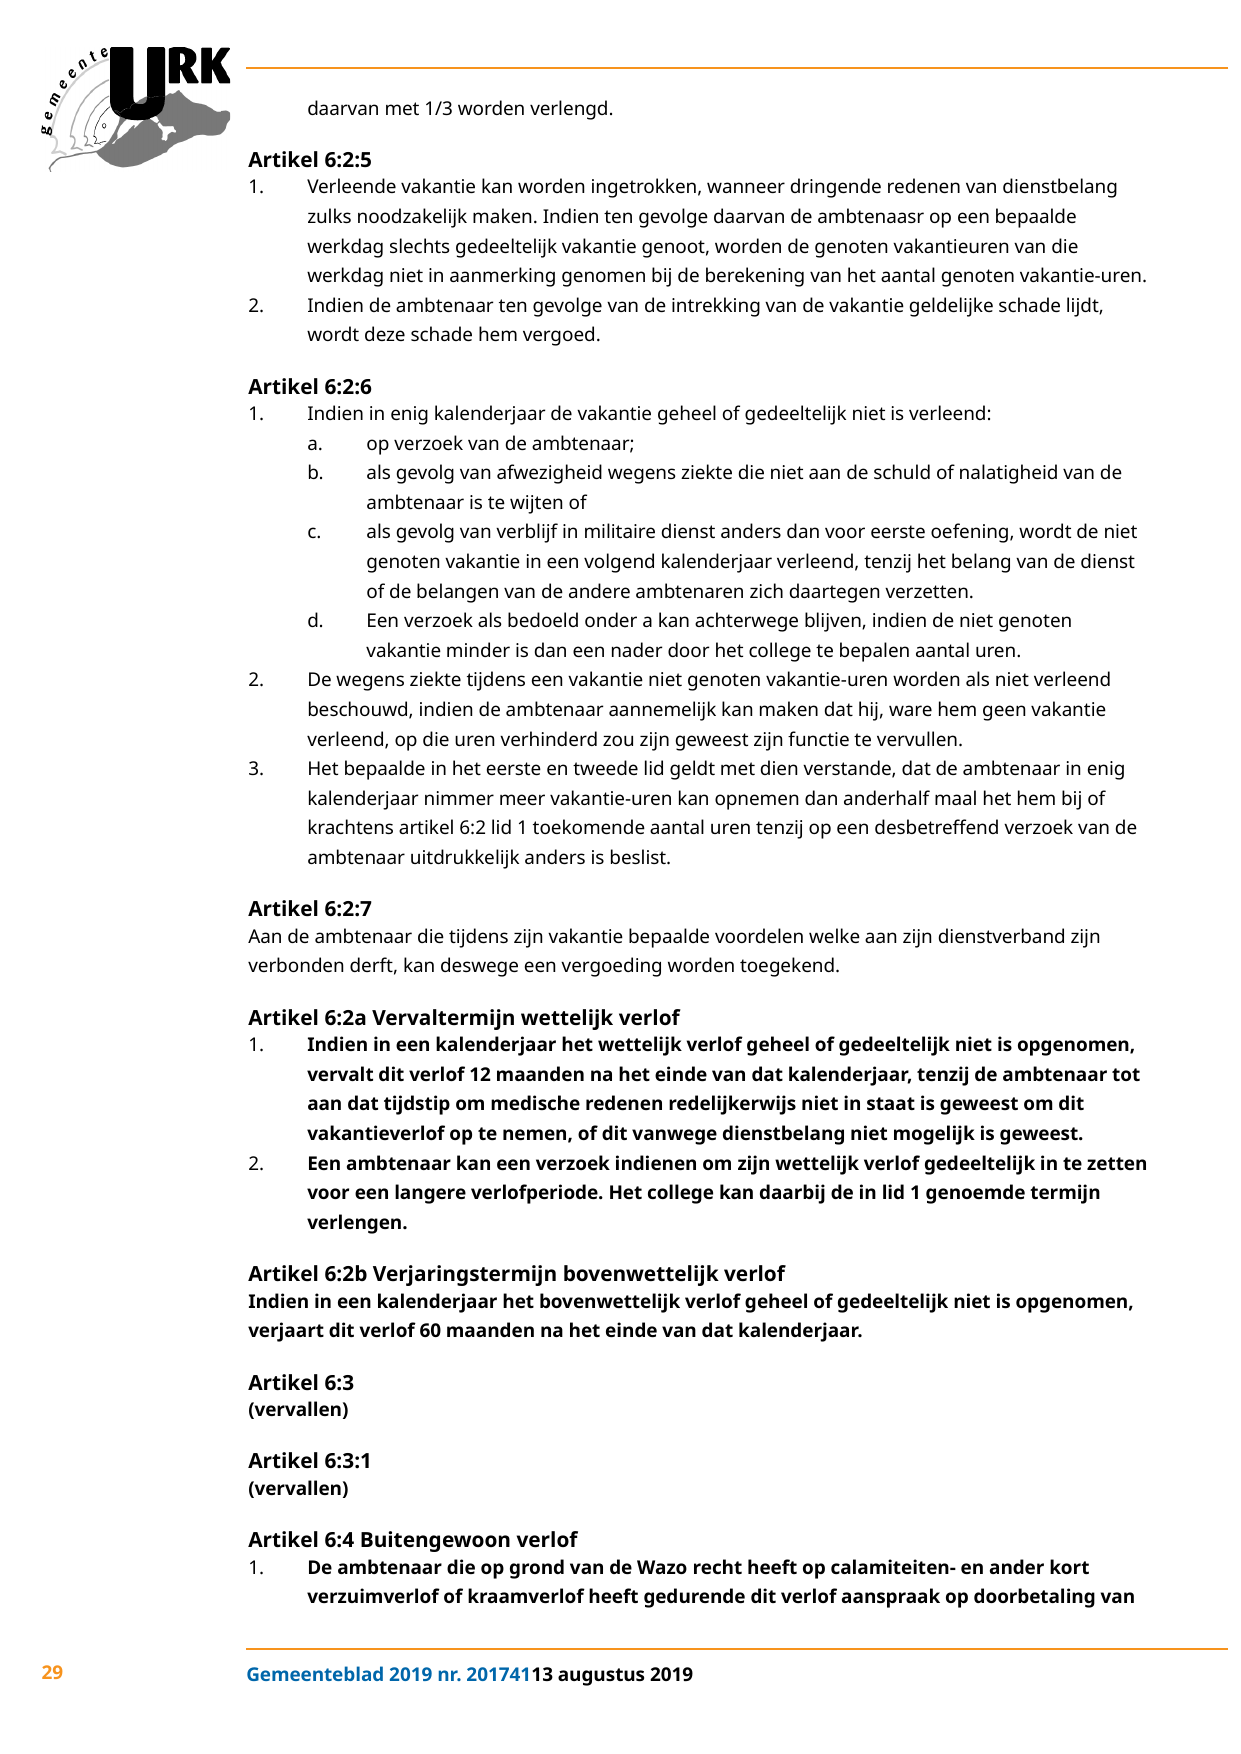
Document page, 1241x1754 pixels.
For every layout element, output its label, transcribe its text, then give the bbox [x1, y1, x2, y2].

list op verzoek van de ambtenaar; [307, 430, 1152, 456]
text Artikel 6:3 [248, 1368, 1152, 1396]
text Artikel 6:4 Buitengewoon verlof [248, 1526, 1152, 1554]
list Een verzoek als bedoeld onder a kan achterwege blijven, indien de niet genoten vakantie minder is dan een nader door het college te bepalen aantal uren. [307, 607, 1152, 663]
text Indien in een kalenderjaar het bovenwettelijk verlof geheel of gedeeltelijk niet is opgenomen, verjaart dit verlof 60 maanden na het einde van dat kalenderjaar. [248, 1288, 1152, 1343]
list Een ambtenaar kan een verzoek indienen om zijn wettelijk verlof gedeeltelijk in te zetten voor een langere verlofperiode. Het college kan daarbij de in lid 1 genoemde termijn verlengen. [248, 1150, 1152, 1235]
text Artikel 6:2:7 [248, 894, 1152, 923]
list De ambtenaar die op grond van de Wazo recht heeft op calamiteiten- en ander kort verzuimverlof of kraamverlof heeft gedurende dit verlof aanspraak op doorbetaling van [248, 1554, 1152, 1609]
list Indien de ambtenaar ten gevolge van de intrekking van de vakantie geldelijke schade lijdt, wordt deze schade hem vergoed. [248, 292, 1152, 347]
text (vervallen) [248, 1475, 1152, 1501]
text Artikel 6:2:6 [248, 372, 1152, 400]
picture [41, 47, 231, 172]
text Artikel 6:2:5 [248, 145, 1152, 174]
list Indien in enig kalenderjaar de vakantie geheel of gedeeltelijk niet is verleend: [248, 400, 1152, 426]
list De wegens ziekte tijdens een vakantie niet genoten vakantie-uren worden als niet verleend beschouwd, indien de ambtenaar aannemelijk kan maken dat hij, ware hem geen vakantie verleend, op die uren verhinderd zou zijn geweest zijn functie te vervullen. [248, 667, 1152, 752]
list als gevolg van verblijf in militaire dienst anders dan voor eerste oefening, wordt de niet genoten vakantie in een volgend kalenderjaar verleend, tenzij het belang van de dienst of de belangen van de andere ambtenaren zich daartegen verzetten. [307, 519, 1152, 604]
list Het bepaalde in het eerste en tweede lid geldt met dien verstande, dat de ambtenaar in enig kalenderjaar nimmer meer vakantie-uren kan opnemen dan anderhalf maal het hem bij of krachtens artikel 6:2 lid 1 toekomende aantal uren tenzij op een desbetreffend verzoek van de ambtenaar uitdrukkelijk anders is beslist. [248, 755, 1152, 870]
text Artikel 6:3:1 [248, 1447, 1152, 1475]
list als gevolg van afwezigheid wegens ziekte die niet aan de schuld of nalatigheid van de ambtenaar is te wijten of [307, 459, 1152, 515]
list Verleende vakantie kan worden ingetrokken, wanneer dringende redenen van dienstbelang zulks noodzakelijk maken. Indien ten gevolge daarvan de ambtenaasr op een bepaalde werkdag slechts gedeeltelijk vakantie genoot, worden de genoten vakantieuren van die werkdag niet in aanmerking genomen bij de berekening van het aantal genoten vakantie-uren. [248, 174, 1152, 288]
list daarvan met 1/3 worden verlengd. [248, 95, 1152, 121]
text Artikel 6:2a Vervaltermijn wettelijk verlof [248, 1003, 1152, 1031]
text Artikel 6:2b Verjaringstermijn bovenwettelijk verlof [248, 1259, 1152, 1288]
list Indien in een kalenderjaar het wettelijk verlof geheel of gedeeltelijk niet is opgenomen, vervalt dit verlof 12 maanden na het einde van dat kalenderjaar, tenzij de ambtenaar tot aan dat tijdstip om medische redenen redelijkerwijs niet in staat is geweest om dit vakantieverlof op te nemen, of dit vanwege dienstbelang niet mogelijk is geweest. [248, 1031, 1152, 1146]
text (vervallen) [248, 1396, 1152, 1422]
text Aan de ambtenaar die tijdens zijn vakantie bepaalde voordelen welke aan zijn dienstverband zijn verbonden derft, kan deswege een vergoeding worden toegekend. [248, 923, 1152, 978]
